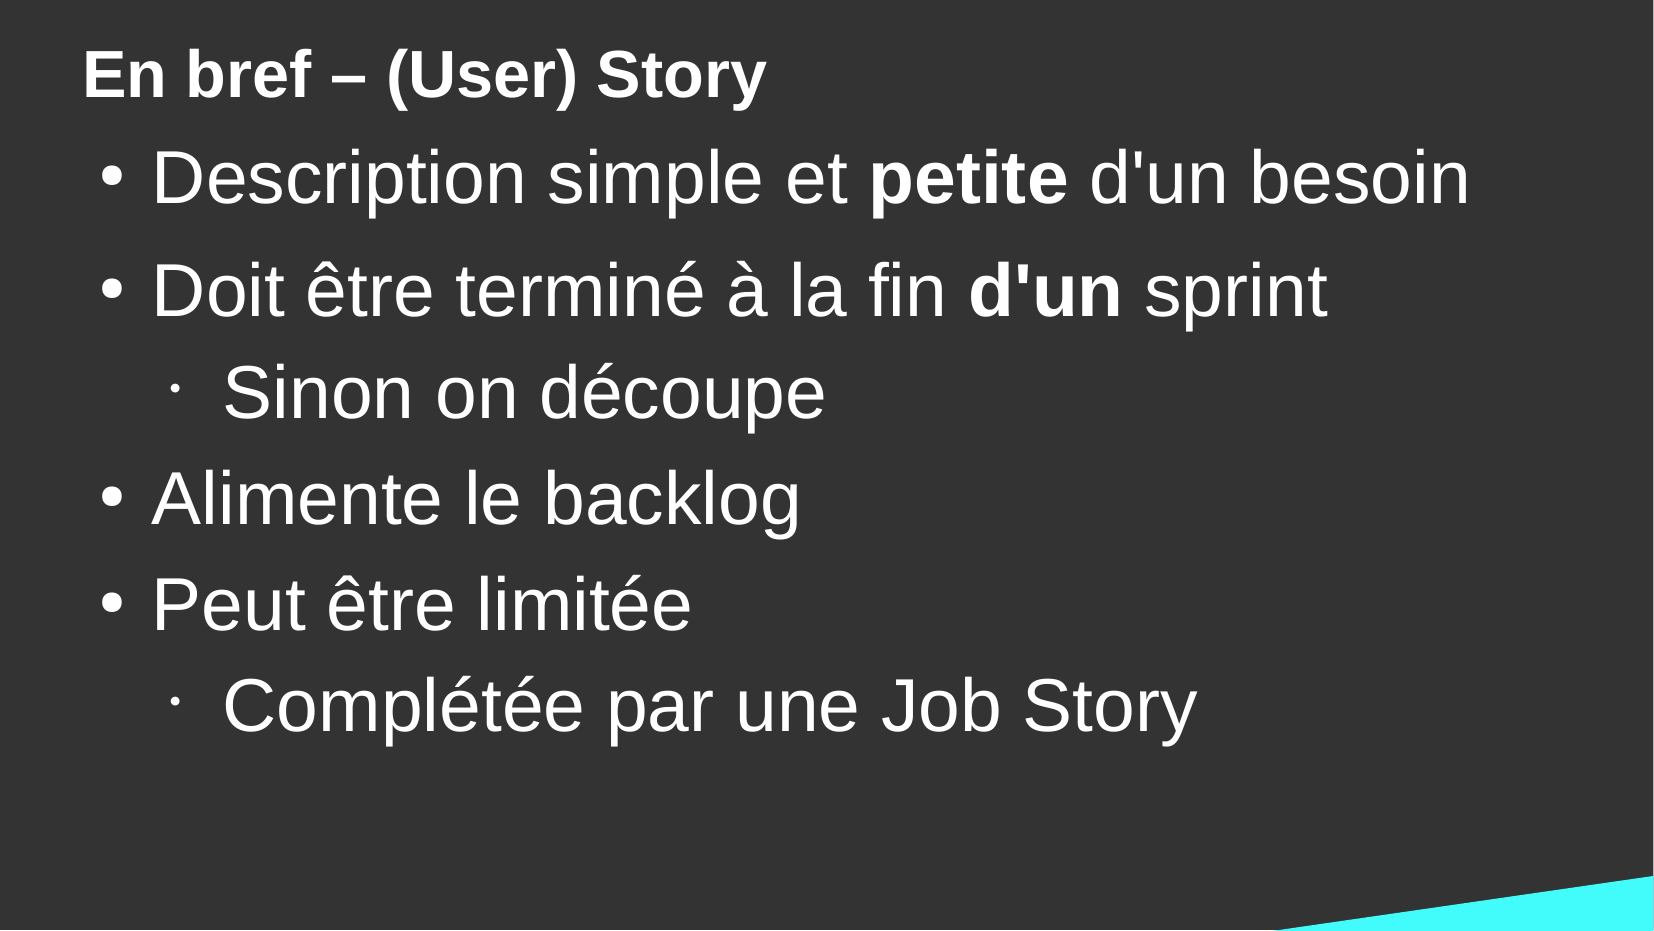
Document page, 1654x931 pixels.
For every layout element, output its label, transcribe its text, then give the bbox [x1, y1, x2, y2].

list Description simple et petite d'un besoin Doit être terminé à la fin d'un sprint Sinon on découpe Alimente le backlog Peut être limitée Complétée par une Job Story [80, 135, 1620, 777]
title En bref – (User) Story [82, 37, 1571, 122]
text_box [1271, 875, 1654, 931]
